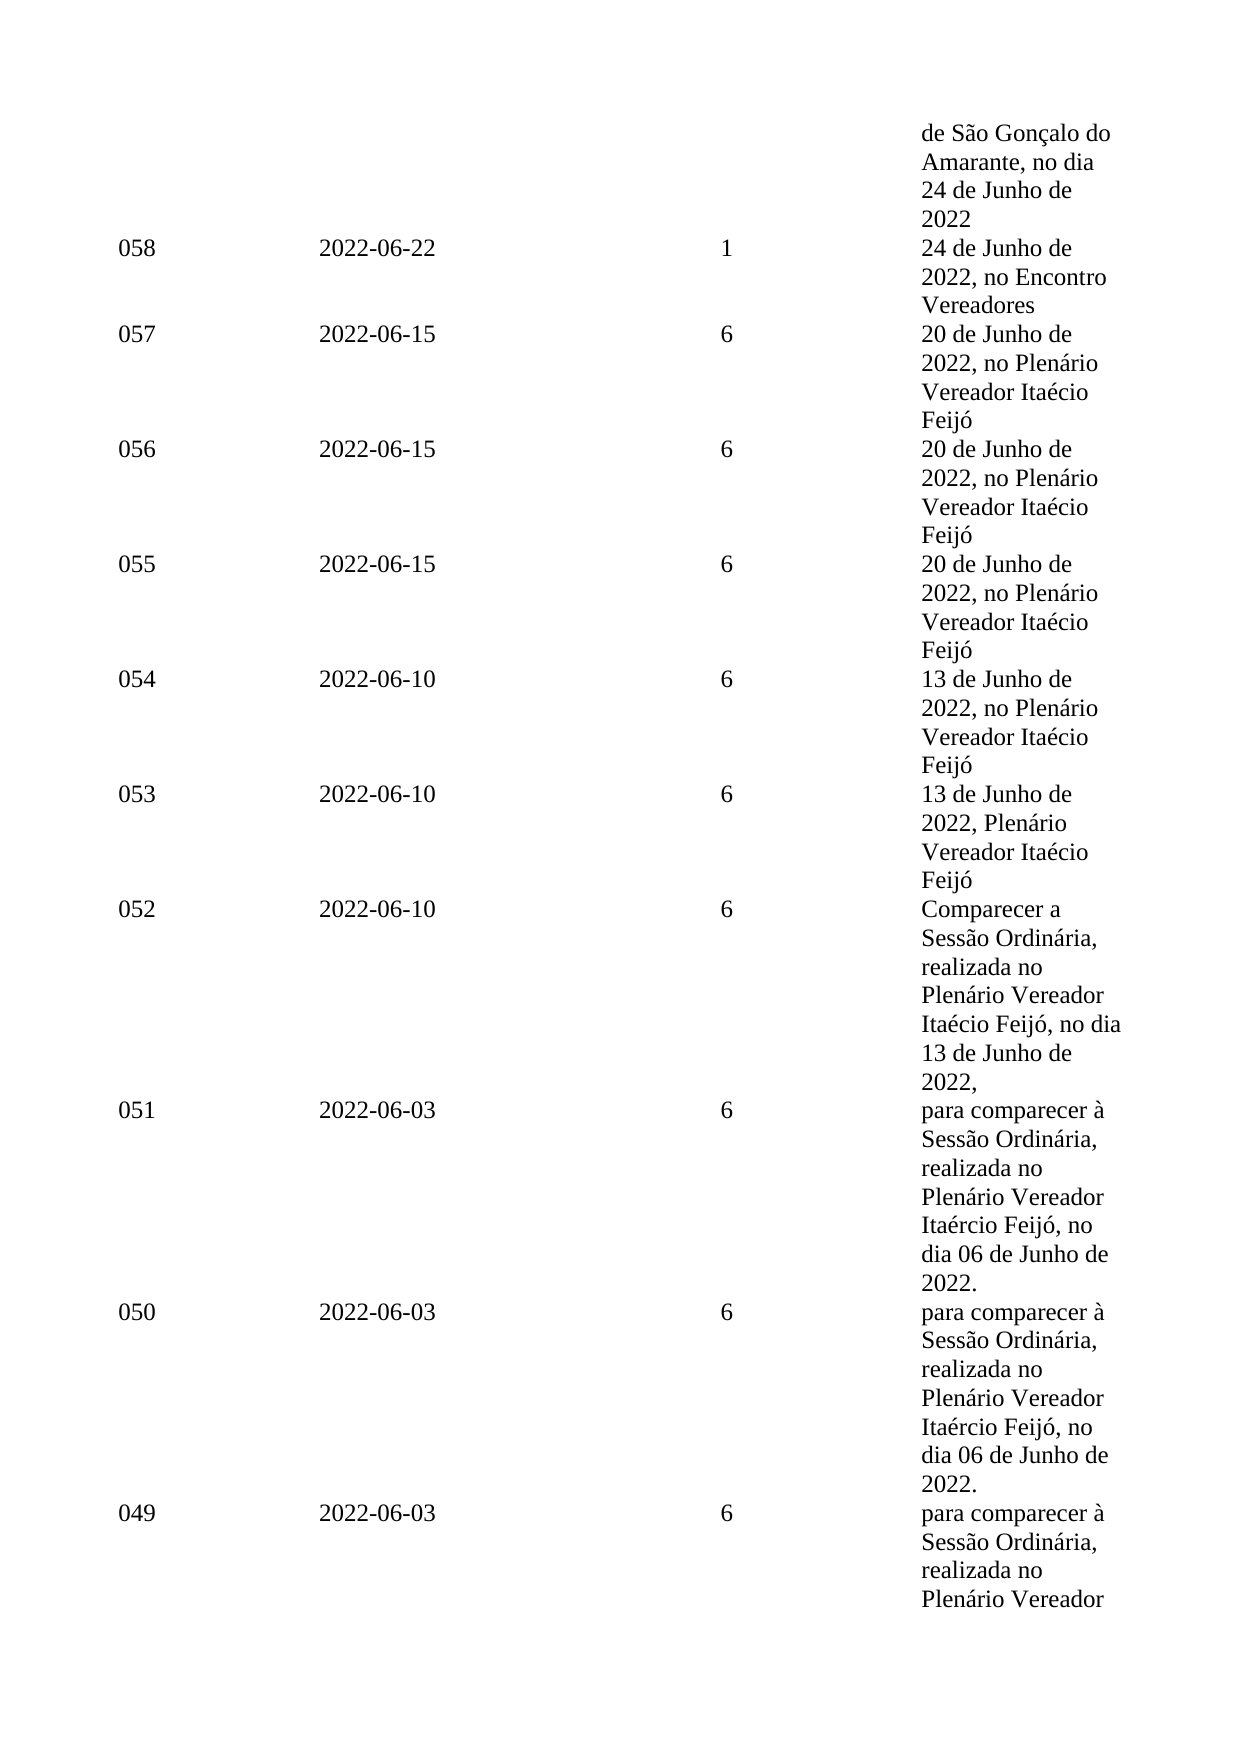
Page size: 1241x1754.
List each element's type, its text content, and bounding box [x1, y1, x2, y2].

table_cell 053 [118, 779, 319, 894]
table_cell 1 [720, 233, 921, 319]
table_cell [720, 118, 921, 233]
table_cell [520, 549, 720, 664]
table_cell [520, 118, 720, 233]
table_cell 055 [118, 549, 319, 664]
table_cell 6 [720, 1297, 921, 1498]
table_cell 6 [720, 664, 921, 779]
table_cell para comparecer à Sessão Ordinária, realizada no Plenário Vereador Itaércio Feijó, no dia 06 de Junho de 2022. [921, 1297, 1122, 1498]
table_cell 057 [118, 319, 319, 434]
table_cell para comparecer à Sessão Ordinária, realizada no Plenário Vereador Itaércio Feijó, no dia 06 de Junho de 2022. [921, 1096, 1122, 1297]
table_cell para comparecer à Sessão Ordinária, realizada no Plenário Vereador [921, 1498, 1122, 1613]
table_cell 6 [720, 1498, 921, 1613]
table_cell 050 [118, 1297, 319, 1498]
table_cell 2022-06-10 [319, 779, 519, 894]
table_cell 049 [118, 1498, 319, 1613]
table_cell 6 [720, 779, 921, 894]
table_cell 20 de Junho de 2022, no Plenário Vereador Itaécio Feijó [921, 549, 1122, 664]
table_cell 13 de Junho de 2022, Plenário Vereador Itaécio Feijó [921, 779, 1122, 894]
table_cell 052 [118, 894, 319, 1096]
table_cell [520, 894, 720, 1096]
table_cell 054 [118, 664, 319, 779]
table_cell 6 [720, 319, 921, 434]
table_cell [520, 1096, 720, 1297]
table_cell 6 [720, 434, 921, 549]
table_cell 6 [720, 549, 921, 664]
table_cell 2022-06-10 [319, 664, 519, 779]
table_cell [520, 779, 720, 894]
table_cell 2022-06-22 [319, 233, 519, 319]
table_cell [319, 118, 519, 233]
table_cell [520, 1498, 720, 1613]
table_cell 2022-06-03 [319, 1096, 519, 1297]
table_cell 2022-06-03 [319, 1297, 519, 1498]
table_cell [520, 319, 720, 434]
table_cell [118, 118, 319, 233]
table_cell 6 [720, 894, 921, 1096]
table_cell 20 de Junho de 2022, no Plenário Vereador Itaécio Feijó [921, 319, 1122, 434]
table_cell Comparecer a Sessão Ordinária, realizada no Plenário Vereador Itaécio Feijó, no dia 13 de Junho de 2022, [921, 894, 1122, 1096]
table_cell 6 [720, 1096, 921, 1297]
table_cell [520, 233, 720, 319]
table_cell 2022-06-10 [319, 894, 519, 1096]
table_cell 2022-06-15 [319, 319, 519, 434]
table_cell 056 [118, 434, 319, 549]
table_cell 24 de Junho de 2022, no Encontro Vereadores [921, 233, 1122, 319]
table_cell [520, 1297, 720, 1498]
table_cell 2022-06-03 [319, 1498, 519, 1613]
table_cell 058 [118, 233, 319, 319]
table_cell 2022-06-15 [319, 549, 519, 664]
table_cell de São Gonçalo do Amarante, no dia 24 de Junho de 2022 [921, 118, 1122, 233]
table_cell [520, 664, 720, 779]
table_cell [520, 434, 720, 549]
table_cell 20 de Junho de 2022, no Plenário Vereador Itaécio Feijó [921, 434, 1122, 549]
table_cell 051 [118, 1096, 319, 1297]
table_cell 2022-06-15 [319, 434, 519, 549]
table_cell 13 de Junho de 2022, no Plenário Vereador Itaécio Feijó [921, 664, 1122, 779]
